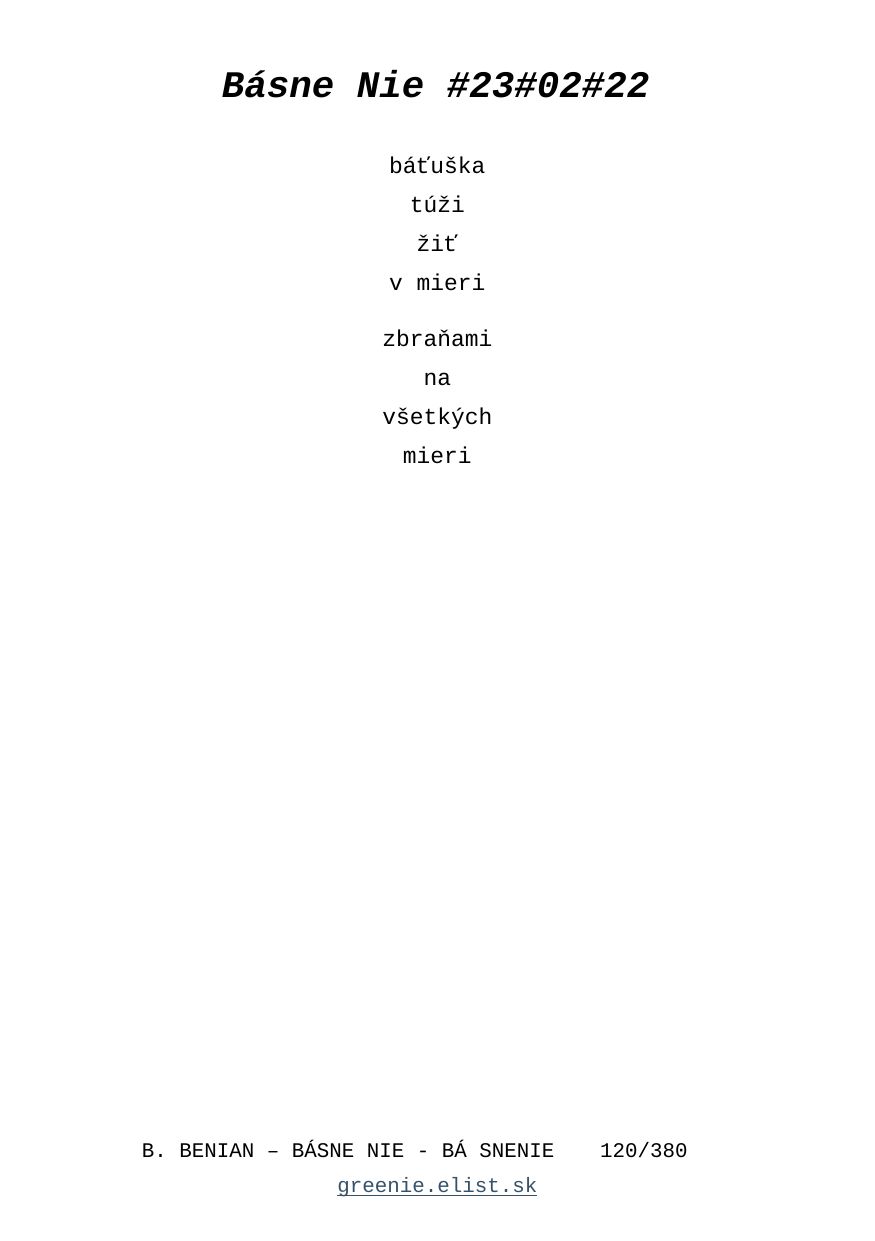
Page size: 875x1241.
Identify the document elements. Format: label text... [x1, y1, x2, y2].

text zbraňami na všetkých mieri [41, 328, 833, 470]
text báťuška túži žiť v mieri [41, 155, 833, 297]
subtitle Básne Nie #23#02#22 [41, 66, 833, 109]
